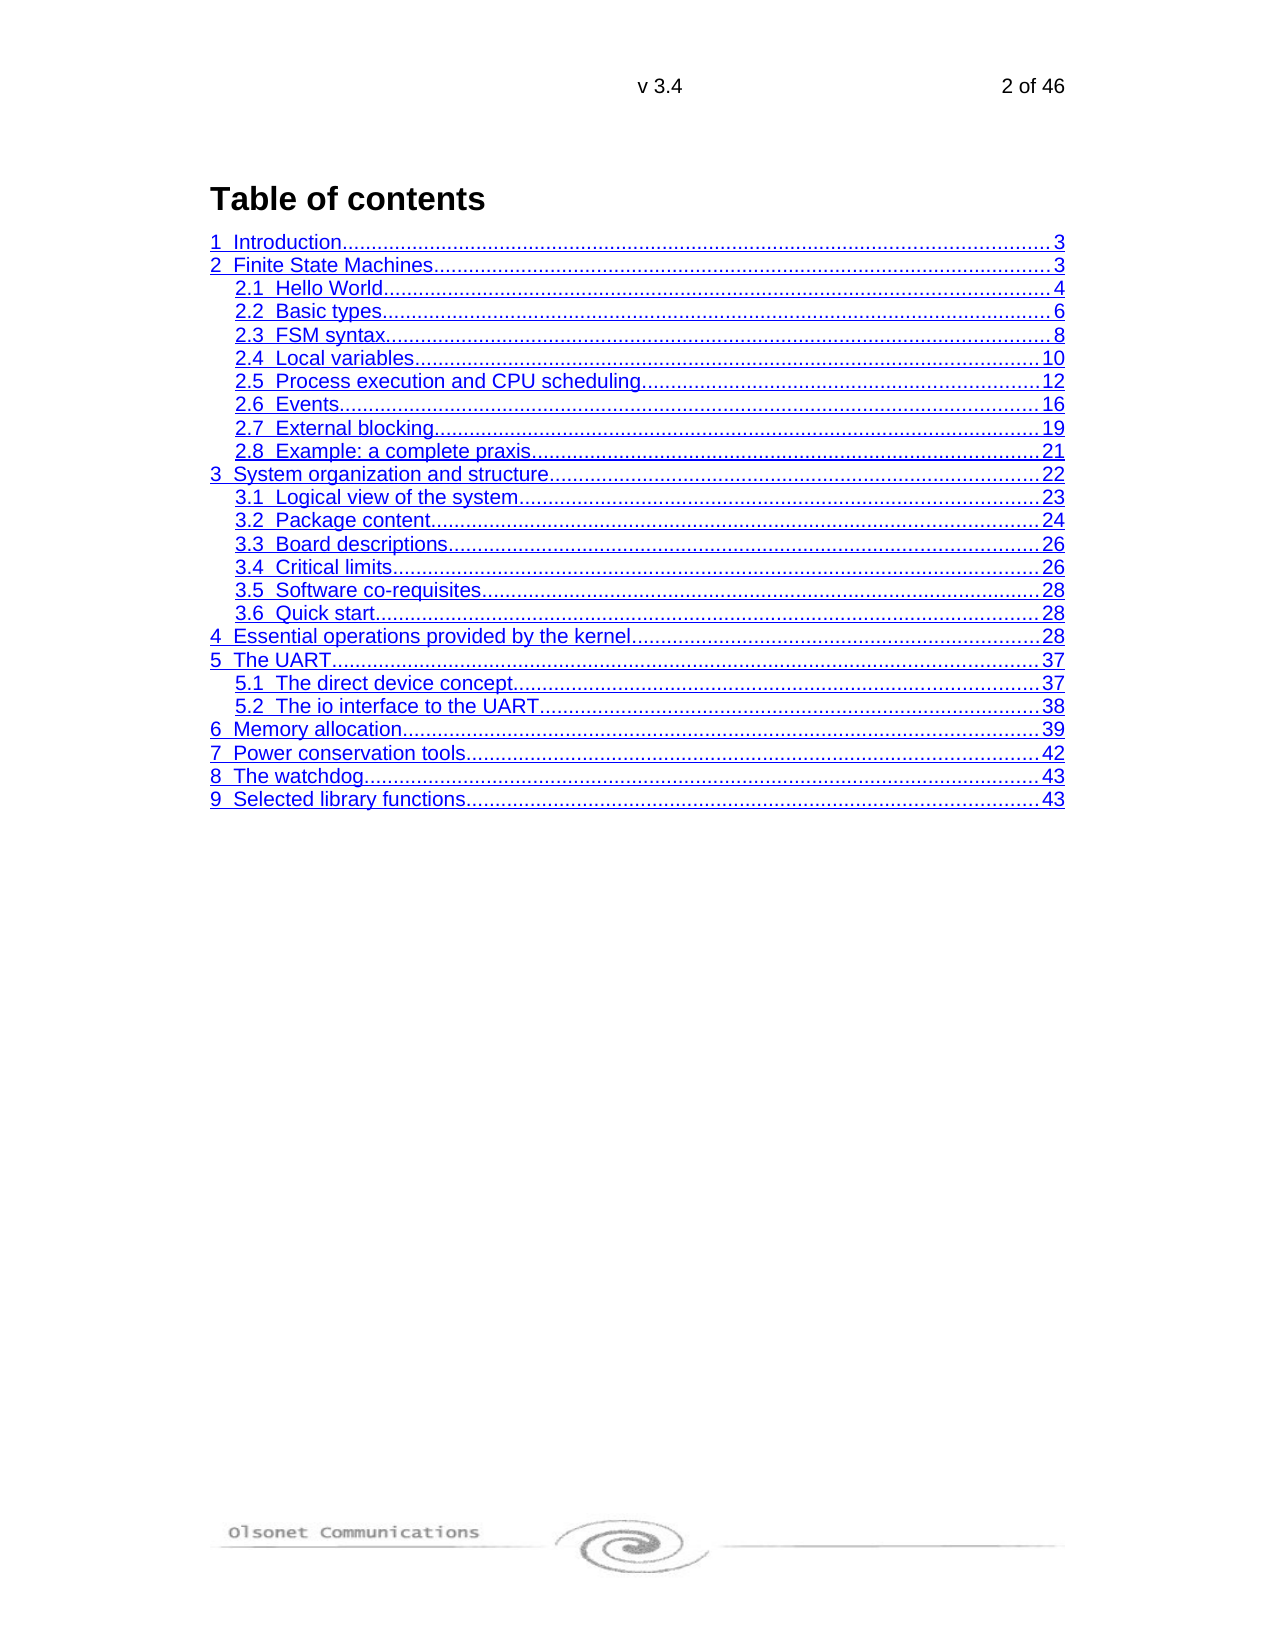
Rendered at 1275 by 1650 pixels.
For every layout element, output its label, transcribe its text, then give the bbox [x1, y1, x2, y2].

text 3.5 Software co-requisites 28 [235, 579, 1065, 599]
text 3.2 Package content 24 [235, 509, 1065, 529]
text 2.7 External blocking 19 [235, 416, 1065, 436]
text 7 Power conservation tools 42 [210, 741, 1065, 762]
text 2.8 Example: a complete praxis 21 [235, 439, 1065, 459]
text 2.1 Hello World 4 [235, 277, 1065, 297]
picture [210, 1504, 1065, 1596]
text 3 System organization and structure 22 [210, 462, 1065, 483]
text 3.1 Logical view of the system 23 [235, 486, 1065, 506]
text 3.3 Board descriptions 26 [235, 532, 1065, 552]
text 8 The watchdog 43 [210, 764, 1065, 785]
text 1 Introduction 3 [210, 230, 1065, 251]
text 2.6 Events 16 [235, 393, 1065, 413]
subtitle Table of contents [210, 180, 1065, 218]
text 6 Memory allocation 39 [210, 718, 1065, 738]
text 3.4 Critical limits 26 [235, 555, 1065, 576]
text 5.1 The direct device concept 37 [235, 672, 1065, 692]
text 5.2 The io interface to the UART 38 [235, 695, 1065, 715]
text 2.2 Basic types 6 [235, 300, 1065, 320]
text 2.4 Local variables 10 [235, 346, 1065, 367]
text 2 Finite State Machines 3 [210, 253, 1065, 274]
text 4 Essential operations provided by the kernel 28 [210, 625, 1065, 645]
text 5 The UART 37 [210, 648, 1065, 669]
text 2.3 FSM syntax 8 [235, 323, 1065, 343]
text 3.6 Quick start 28 [235, 602, 1065, 622]
text 9 Selected library functions 43 [210, 788, 1065, 808]
text 2.5 Process execution and CPU scheduling 12 [235, 369, 1065, 390]
